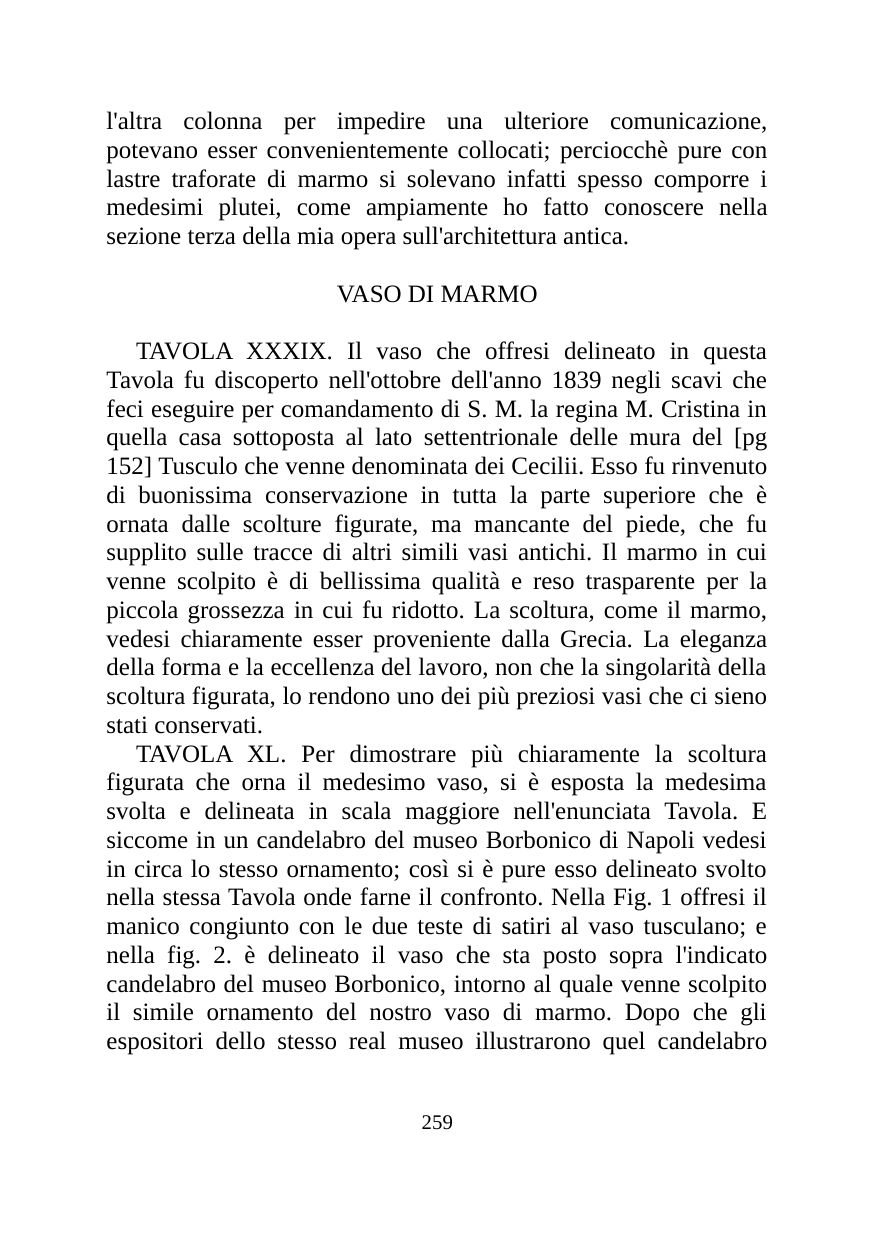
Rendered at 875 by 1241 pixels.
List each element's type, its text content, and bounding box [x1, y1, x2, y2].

text VASO DI MARMO [106, 279, 768, 307]
text l'altra colonna per impedire una ulteriore comunicazione, potevano esser convenientemente collocati; perciocchè pure con lastre traforate di marmo si solevano infatti spesso comporre i medesimi plutei, come ampiamente ho fatto conoscere nella sezione terza della mia opera sull'architettura antica. [106, 106, 768, 250]
text TAVOLA XXXIX. Il vaso che offresi delineato in questa Tavola fu discoperto nell'ottobre dell'anno 1839 negli scavi che feci eseguire per comandamento di S. M. la regina M. Cristina in quella casa sottoposta al lato settentrionale delle mura del [pg 152] Tusculo che venne denominata dei Cecilii. Esso fu rinvenuto di buonissima conservazione in tutta la parte superiore che è ornata dalle scolture figurate, ma mancante del piede, che fu supplito sulle tracce di altri simili vasi antichi. Il marmo in cui venne scolpito è di bellissima qualità e reso trasparente per la piccola grossezza in cui fu ridotto. La scoltura, come il marmo, vedesi chiaramente esser proveniente dalla Grecia. La eleganza della forma e la eccellenza del lavoro, non che la singolarità della scoltura figurata, lo rendono uno dei più preziosi vasi che ci sieno stati conservati. [106, 336, 768, 739]
text TAVOLA XL. Per dimostrare più chiaramente la scoltura figurata che orna il medesimo vaso, si è esposta la medesima svolta e delineata in scala maggiore nell'enunciata Tavola. E siccome in un candelabro del museo Borbonico di Napoli vedesi in circa lo stesso ornamento; così si è pure esso delineato svolto nella stessa Tavola onde farne il confronto. Nella Fig. 1 offresi il manico congiunto con le due teste di satiri al vaso tusculano; e nella fig. 2. è delineato il vaso che sta posto sopra l'indicato candelabro del museo Borbonico, intorno al quale venne scolpito il simile ornamento del nostro vaso di marmo. Dopo che gli espositori dello stesso real museo illustrarono quel candelabro [106, 739, 768, 1055]
